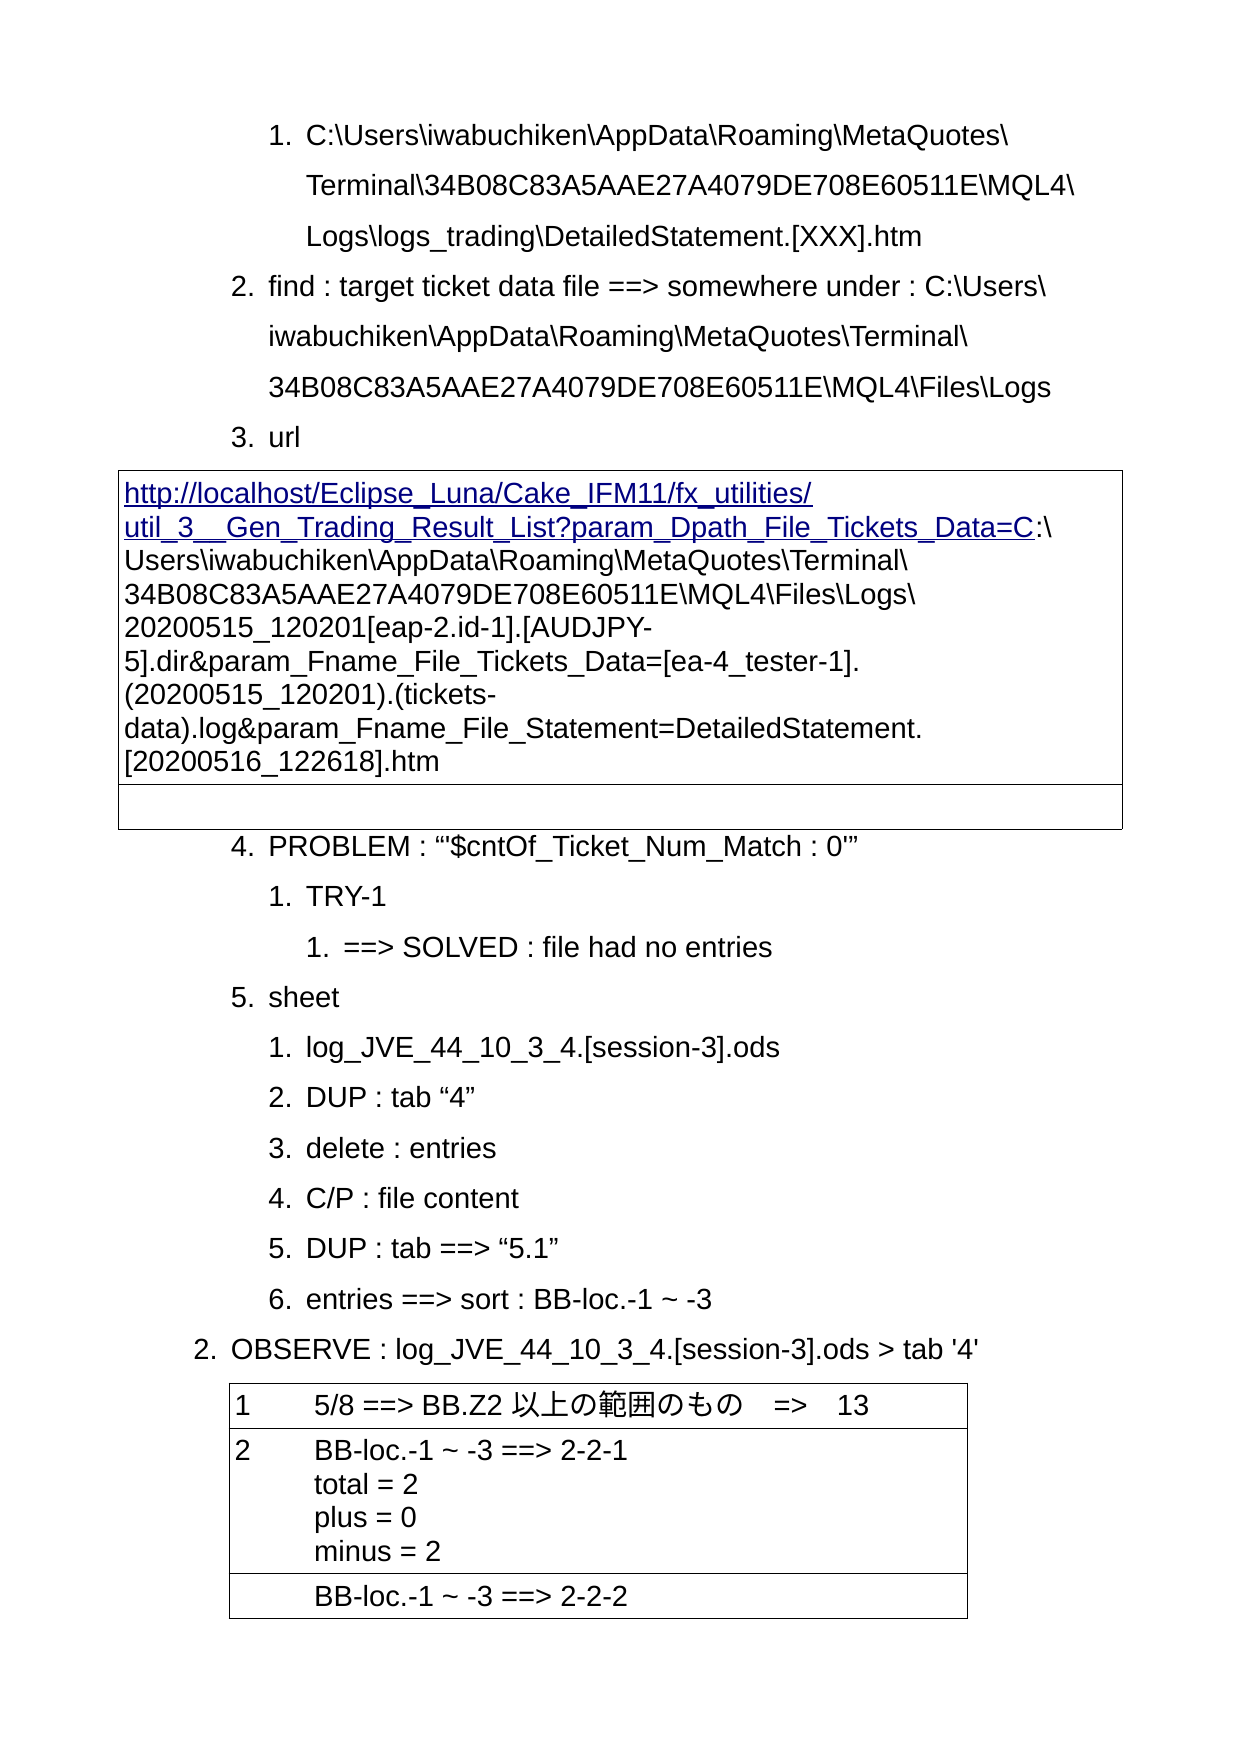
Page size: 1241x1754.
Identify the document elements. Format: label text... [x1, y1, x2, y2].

list url [231, 420, 1122, 453]
list find : target ticket data file ==> somewhere under : C:\Users\iwabuchiken\AppData\Roaming\MetaQuotes\Terminal\34B08C83A5AAE27A4079DE708E60511E\MQL4\Files\Logs [231, 269, 1122, 403]
list PROBLEM : “'$cntOf_Ticket_Num_Match : 0'” [231, 830, 1122, 862]
list entries ==> sort : BB-loc.-1 ~ -3 [268, 1282, 1122, 1315]
list ==> SOLVED : file had no entries [306, 929, 1122, 963]
list C/P : file content [268, 1181, 1122, 1215]
list sheet [231, 980, 1122, 1013]
list log_JVE_44_10_3_4.[session-3].ods [268, 1030, 1122, 1064]
table_cell [119, 785, 1122, 829]
list OBSERVE : log_JVE_44_10_3_4.[session-3].ods > tab '4' [193, 1332, 1122, 1366]
table_cell BB-loc.-1 ~ -3 ==> 2-2-2 [308, 1574, 967, 1618]
table_cell 2 [230, 1429, 308, 1573]
list TRY-1 [268, 879, 1122, 913]
table_cell BB-loc.-1 ~ -3 ==> 2-2-1 total = 2 plus = 0 minus = 2 [308, 1429, 967, 1573]
table_header 1 [230, 1384, 308, 1427]
table_header http://localhost/Eclipse_Luna/Cake_IFM11/fx_utilities/util_3__Gen_Trading_Result_List?param_Dpath_File_Tickets_Data=C:\Users\iwabuchiken\AppData\Roaming\MetaQuotes\Terminal\34B08C83A5AAE27A4079DE708E60511E\MQL4\Files\Logs\20200515_120201[eap-2.id-1].[AUDJPY-5].dir&param_Fname_File_Tickets_Data=[ea-4_tester-1].(20200515_120201).(tickets-data).log&param_Fname_File_Statement=DetailedStatement.[20200516_122618].htm [119, 471, 1122, 784]
table_cell [230, 1574, 308, 1618]
list delete : entries [268, 1131, 1122, 1164]
list DUP : tab “4” [268, 1081, 1122, 1114]
list DUP : tab ==> “5.1” [268, 1231, 1122, 1265]
table_header 5/8 ==> BB.Z2 以上の範囲のもの => 13 [308, 1384, 967, 1427]
list C:\Users\iwabuchiken\AppData\Roaming\MetaQuotes\Terminal\34B08C83A5AAE27A4079DE708E60511E\MQL4\Logs\logs_trading\DetailedStatement.[XXX].htm [268, 118, 1122, 252]
